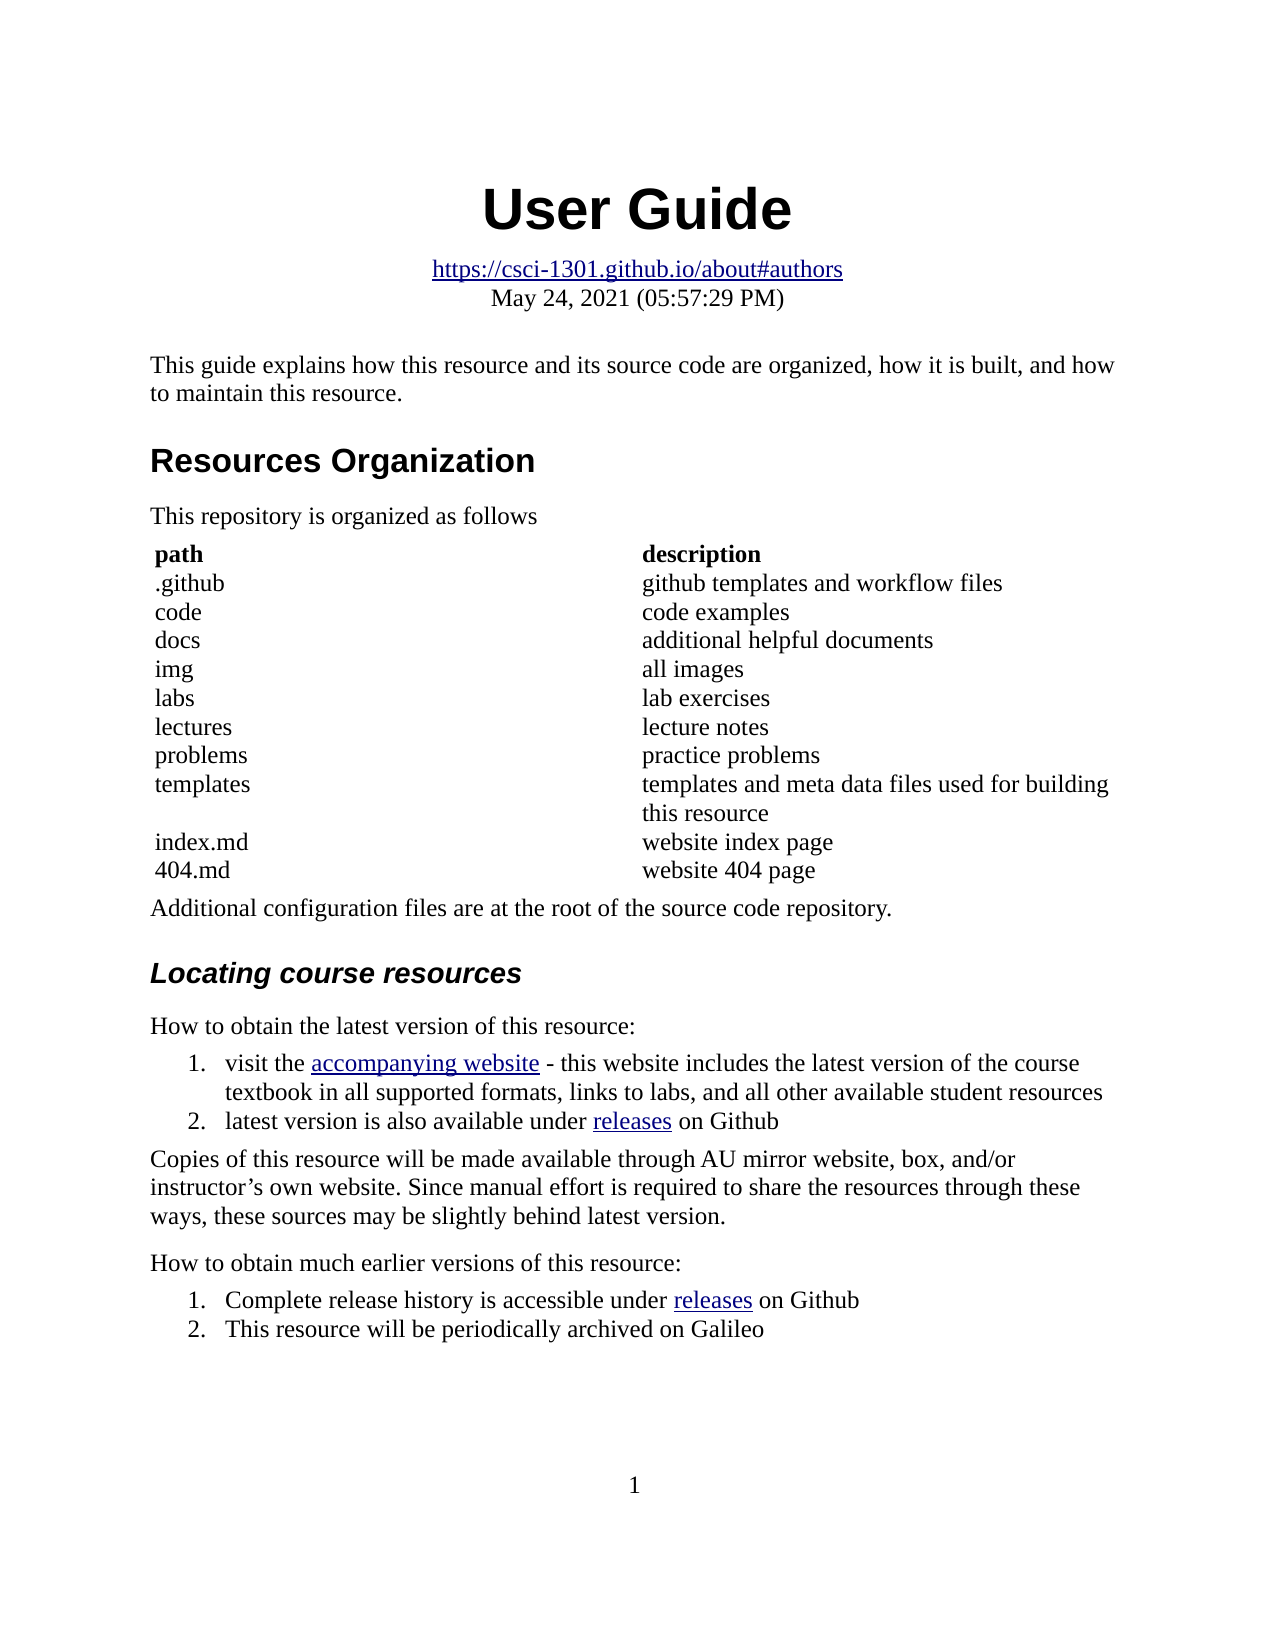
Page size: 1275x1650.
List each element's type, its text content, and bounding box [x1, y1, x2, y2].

table_cell labs [150, 683, 637, 712]
table_cell lecture notes [638, 712, 1125, 740]
table_cell templates and meta data files used for building this resource [638, 769, 1125, 827]
table_cell website index page [638, 827, 1125, 855]
text Copies of this resource will be made available through AU mirror website, box, and/or instructor’s own website. Since manual effort is required to share the resources through these ways, these sources may be slightly behind latest version. [150, 1144, 1125, 1230]
table_cell 404.md [150, 855, 637, 884]
table_cell img [150, 654, 637, 683]
table_cell all images [638, 654, 1125, 683]
text How to obtain the latest version of this resource: [150, 1011, 1125, 1039]
table_cell .github [150, 568, 637, 597]
list This resource will be periodically archived on Galileo [187, 1314, 1125, 1343]
table_cell lectures [150, 712, 637, 740]
table_header description [638, 539, 1125, 568]
text May 24, 2021 (05:57:29 PM) [150, 283, 1125, 312]
subtitle Locating course resources [150, 956, 1125, 989]
table_cell additional helpful documents [638, 625, 1125, 654]
table_cell docs [150, 625, 637, 654]
text https://csci-1301.github.io/about#authors [150, 254, 1125, 283]
text This guide explains how this resource and its source code are organized, how it is built, and how to maintain this resource. [150, 350, 1125, 407]
table_cell website 404 page [638, 855, 1125, 884]
text This repository is organized as follows [150, 501, 1125, 530]
title User Guide [150, 175, 1125, 242]
table_cell practice problems [638, 740, 1125, 769]
list visit the accompanying website - this website includes the latest version of the course textbook in all supported formats, links to labs, and all other available student resources [187, 1048, 1125, 1106]
table_cell templates [150, 769, 637, 827]
table_cell lab exercises [638, 683, 1125, 712]
table_cell github templates and workflow files [638, 568, 1125, 597]
table_cell code [150, 597, 637, 625]
list Complete release history is accessible under releases on Github [187, 1286, 1125, 1314]
text How to obtain much earlier versions of this resource: [150, 1248, 1125, 1277]
table_cell code examples [638, 597, 1125, 625]
list latest version is also available under releases on Github [187, 1106, 1125, 1135]
table_header path [150, 539, 637, 568]
table_cell problems [150, 740, 637, 769]
subtitle Resources Organization [150, 441, 1125, 480]
table_cell index.md [150, 827, 637, 855]
text Additional configuration files are at the root of the source code repository. [150, 893, 1125, 922]
